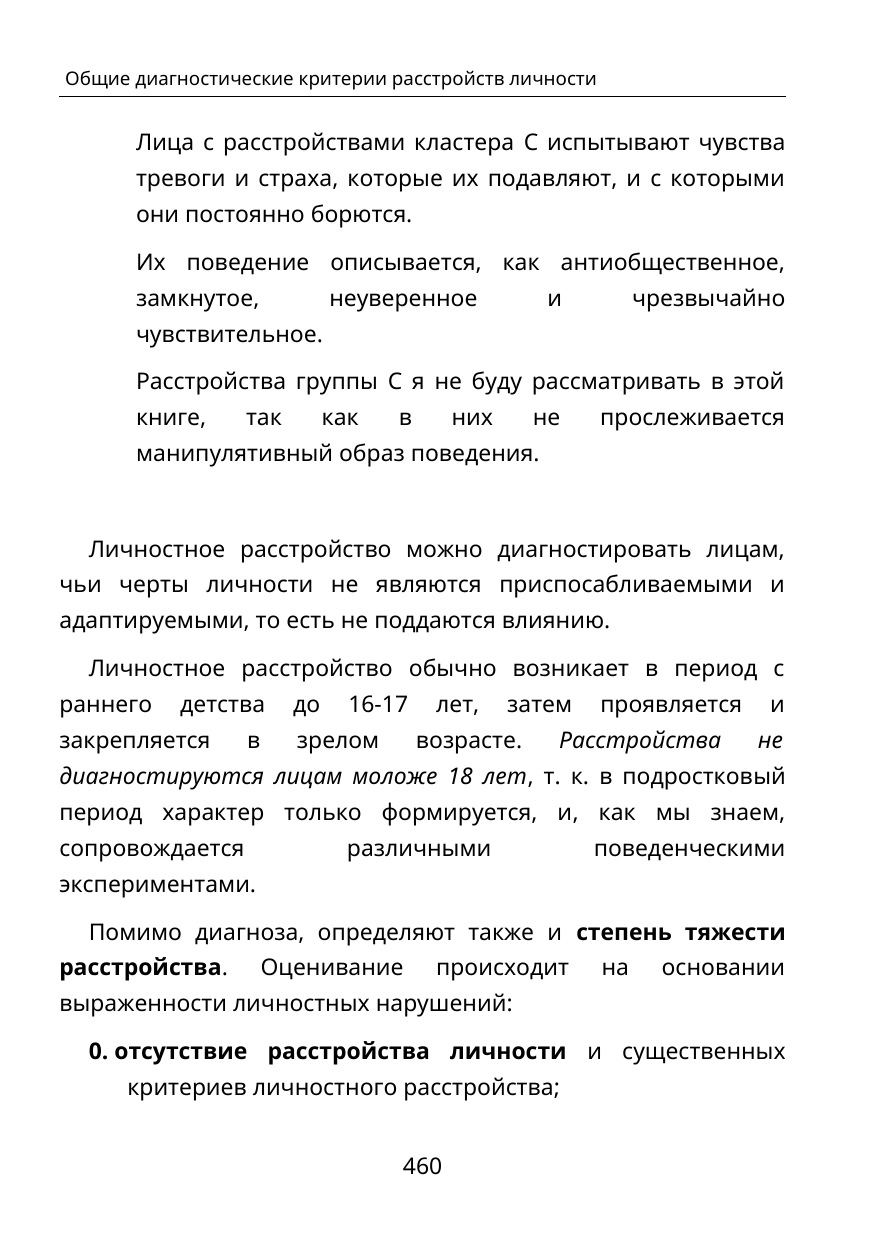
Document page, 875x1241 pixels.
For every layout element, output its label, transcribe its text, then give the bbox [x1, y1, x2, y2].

list отсутствие расстройства личности и существенных критериев личностного расстройства; [88, 1035, 786, 1102]
text Личностное расстройство можно диагностировать лицам, чьи черты личности не являются приспосабливаемыми и адаптируемыми, то есть не поддаются влиянию. [59, 532, 786, 636]
list Расстройства группы С я не буду рассматривать в этой книге, так как в них не прослеживается манипулятивный образ поведения. [118, 365, 786, 468]
list Лица с расстройствами кластера C испытывают чувства тревоги и страха, которые их подавляют, и с которыми они постоянно борются. [118, 126, 786, 229]
text Личностное расстройство обычно возникает в период с раннего детства до 16-17 лет, затем проявляется и закрепляется в зрелом возрасте. Расстройства не диагностируются лицам моложе 18 лет, т. к. в подростковый период характер только формируется, и, как мы знаем, сопровождается различными поведенческими экспериментами. [59, 652, 786, 899]
list Их поведение описывается, как антиобщественное, замкнутое, неуверенное и чрезвычайно чувствительное. [118, 246, 786, 349]
text Помимо диагноза, определяют также и степень тяжести расстройства. Оценивание происходит на основании выраженности личностных нарушений: [59, 915, 786, 1018]
